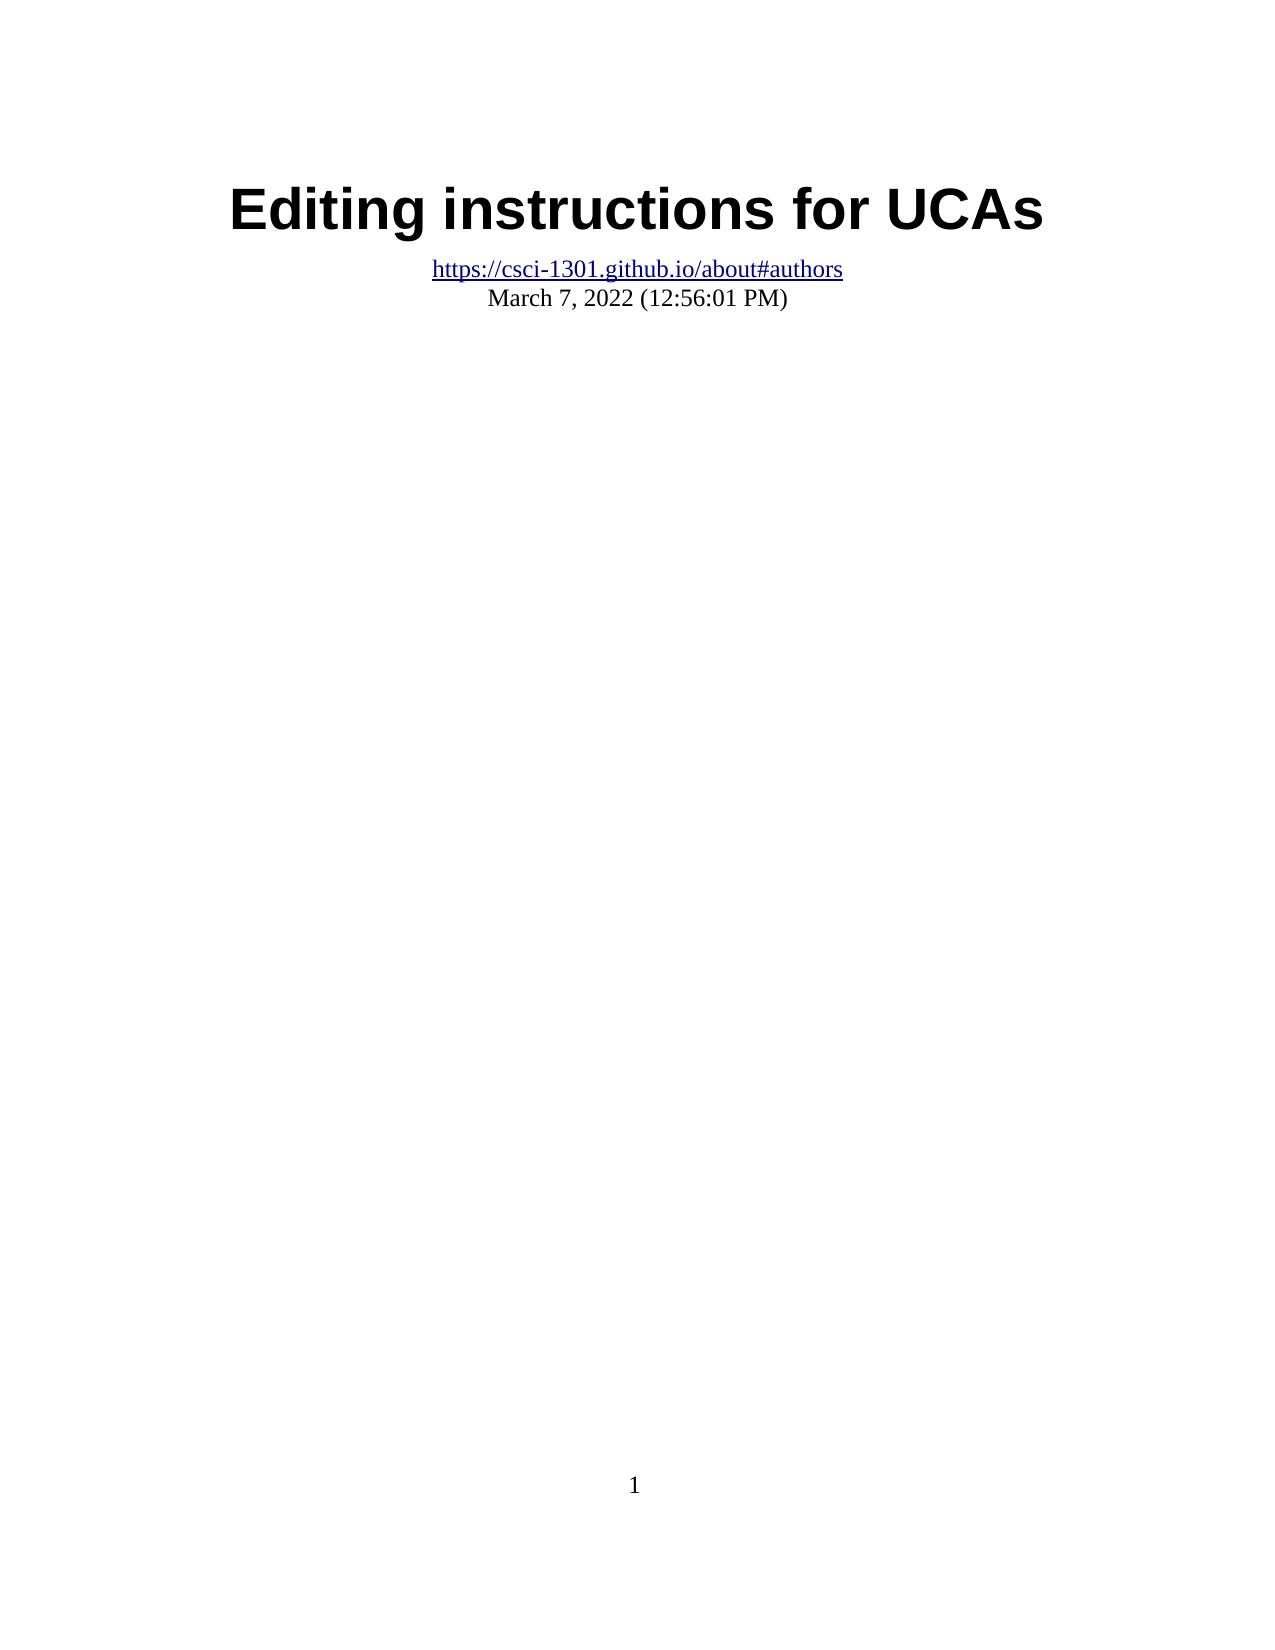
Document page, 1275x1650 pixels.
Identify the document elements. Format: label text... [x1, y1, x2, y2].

text March 7, 2022 (12:56:01 PM) [150, 283, 1125, 312]
text https://csci-1301.github.io/about#authors [150, 254, 1125, 283]
title Editing instructions for UCAs [150, 175, 1125, 242]
